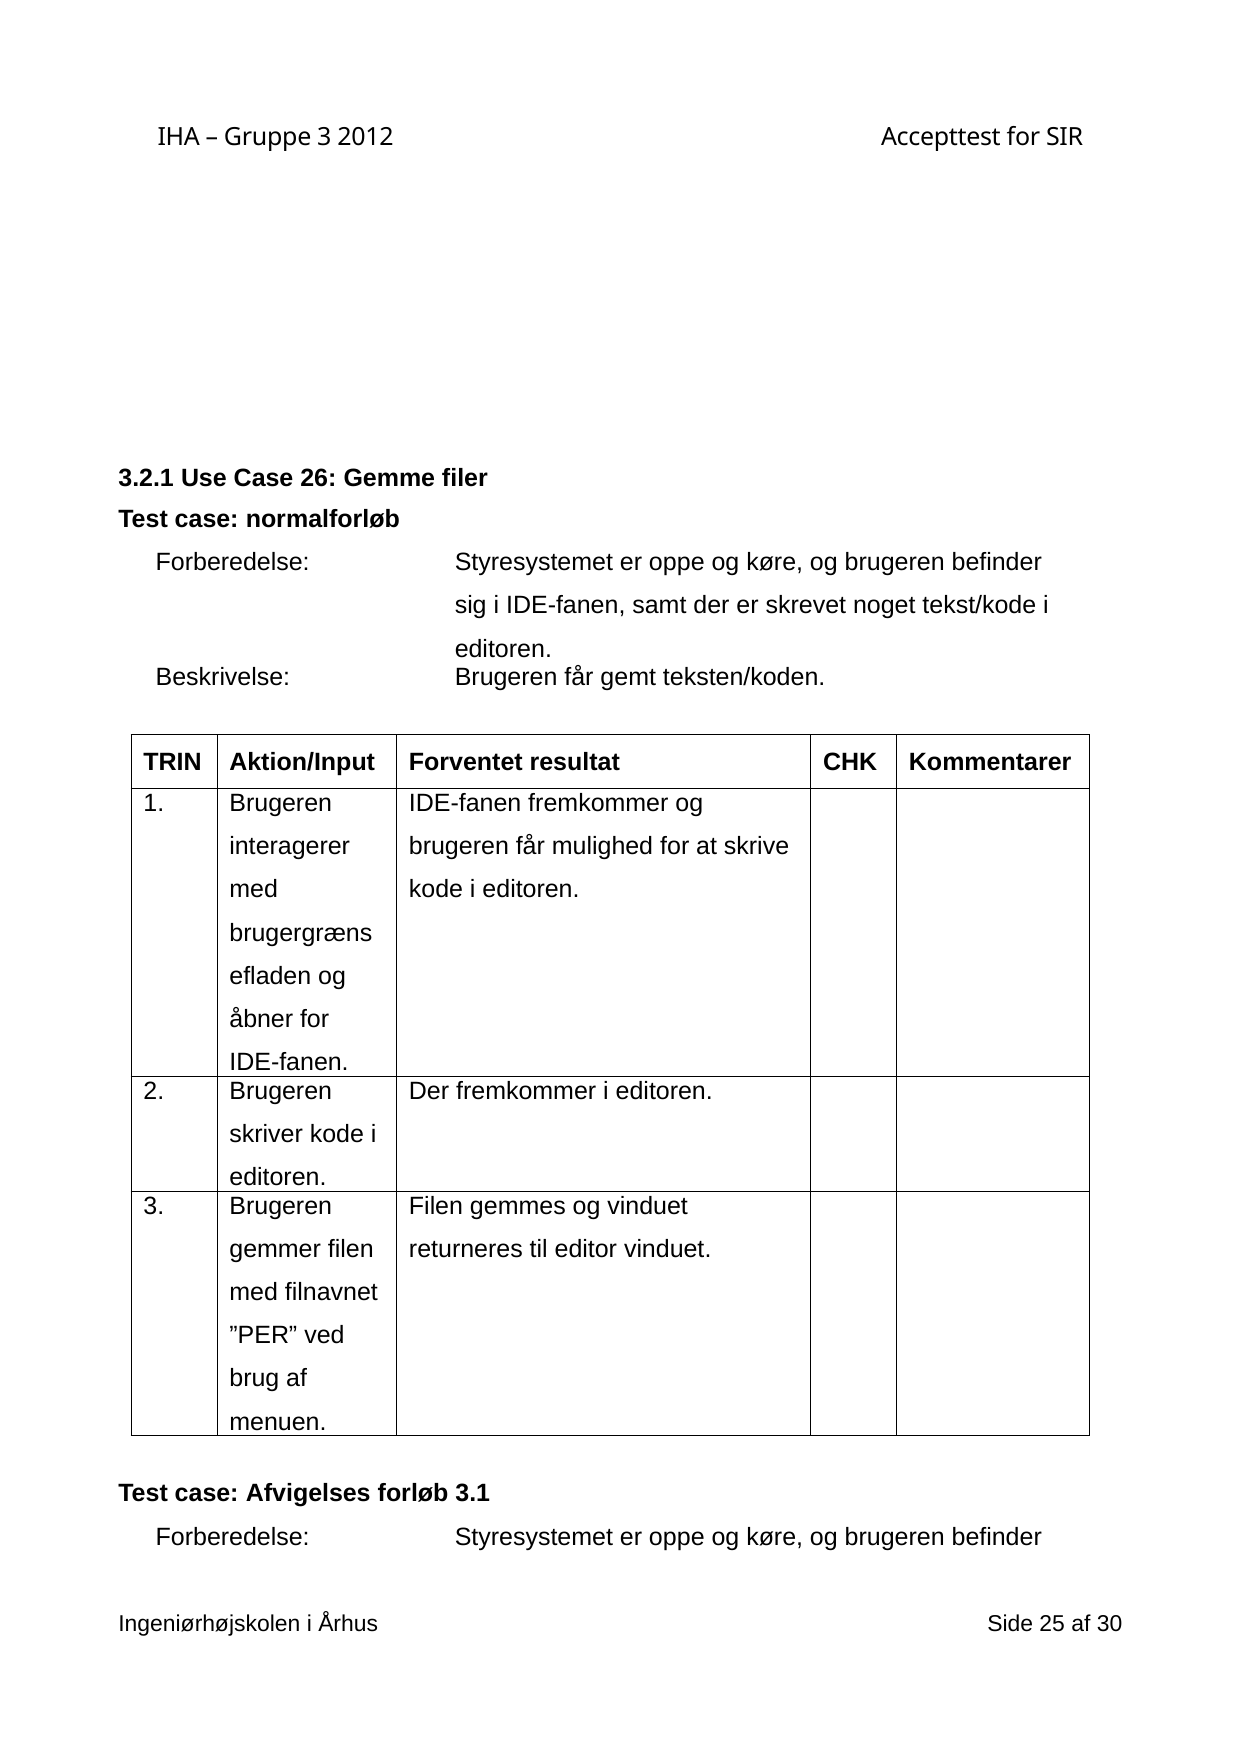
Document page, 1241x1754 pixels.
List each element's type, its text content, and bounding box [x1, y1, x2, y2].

table_cell Brugeren gemmer filen med filnavnet ”PER” ved brug af menuen. [218, 1192, 396, 1435]
table_cell [132, 789, 217, 1076]
text Test case: Afvigelses forløb 3.1 [118, 1478, 1122, 1507]
text Test case: normalforløb [118, 504, 1122, 533]
table_header Forventet resultat [397, 735, 810, 788]
table_header Styresystemet er oppe og køre, og brugeren befinder [443, 1522, 1089, 1550]
table_cell [811, 1192, 896, 1435]
subtitle 3.2.1 Use Case 26: Gemme filer [118, 463, 1122, 492]
table_cell Filen gemmes og vinduet returneres til editor vinduet. [397, 1192, 810, 1435]
table_header CHK [811, 735, 896, 788]
table_cell Brugeren interagerer med brugergrænsefladen og åbner for IDE-fanen. [218, 789, 396, 1076]
table_cell [132, 1077, 217, 1191]
table_cell [897, 789, 1089, 1076]
table_cell [897, 1192, 1089, 1435]
table_cell IDE-fanen fremkommer og brugeren får mulighed for at skrive kode i editoren. [397, 789, 810, 1076]
table_header TRIN [132, 735, 217, 788]
table_cell Brugeren skriver kode i editoren. [218, 1077, 396, 1191]
table_header Styresystemet er oppe og køre, og brugeren befinder sig i IDE-fanen, samt der er skrevet noget tekst/kode i editoren. [443, 547, 1089, 662]
table_header Forberedelse: [144, 547, 443, 662]
table_cell Der fremkommer i editoren. [397, 1077, 810, 1191]
table_cell Brugeren får gemt teksten/koden. [443, 662, 1089, 691]
table_header Aktion/Input [218, 735, 396, 788]
table_header Kommentarer [897, 735, 1089, 788]
table_cell Beskrivelse: [144, 662, 443, 691]
table_header Forberedelse: [144, 1522, 443, 1550]
table_cell [132, 1192, 217, 1435]
table_cell [897, 1077, 1089, 1191]
table_cell [811, 1077, 896, 1191]
table_cell [811, 789, 896, 1076]
